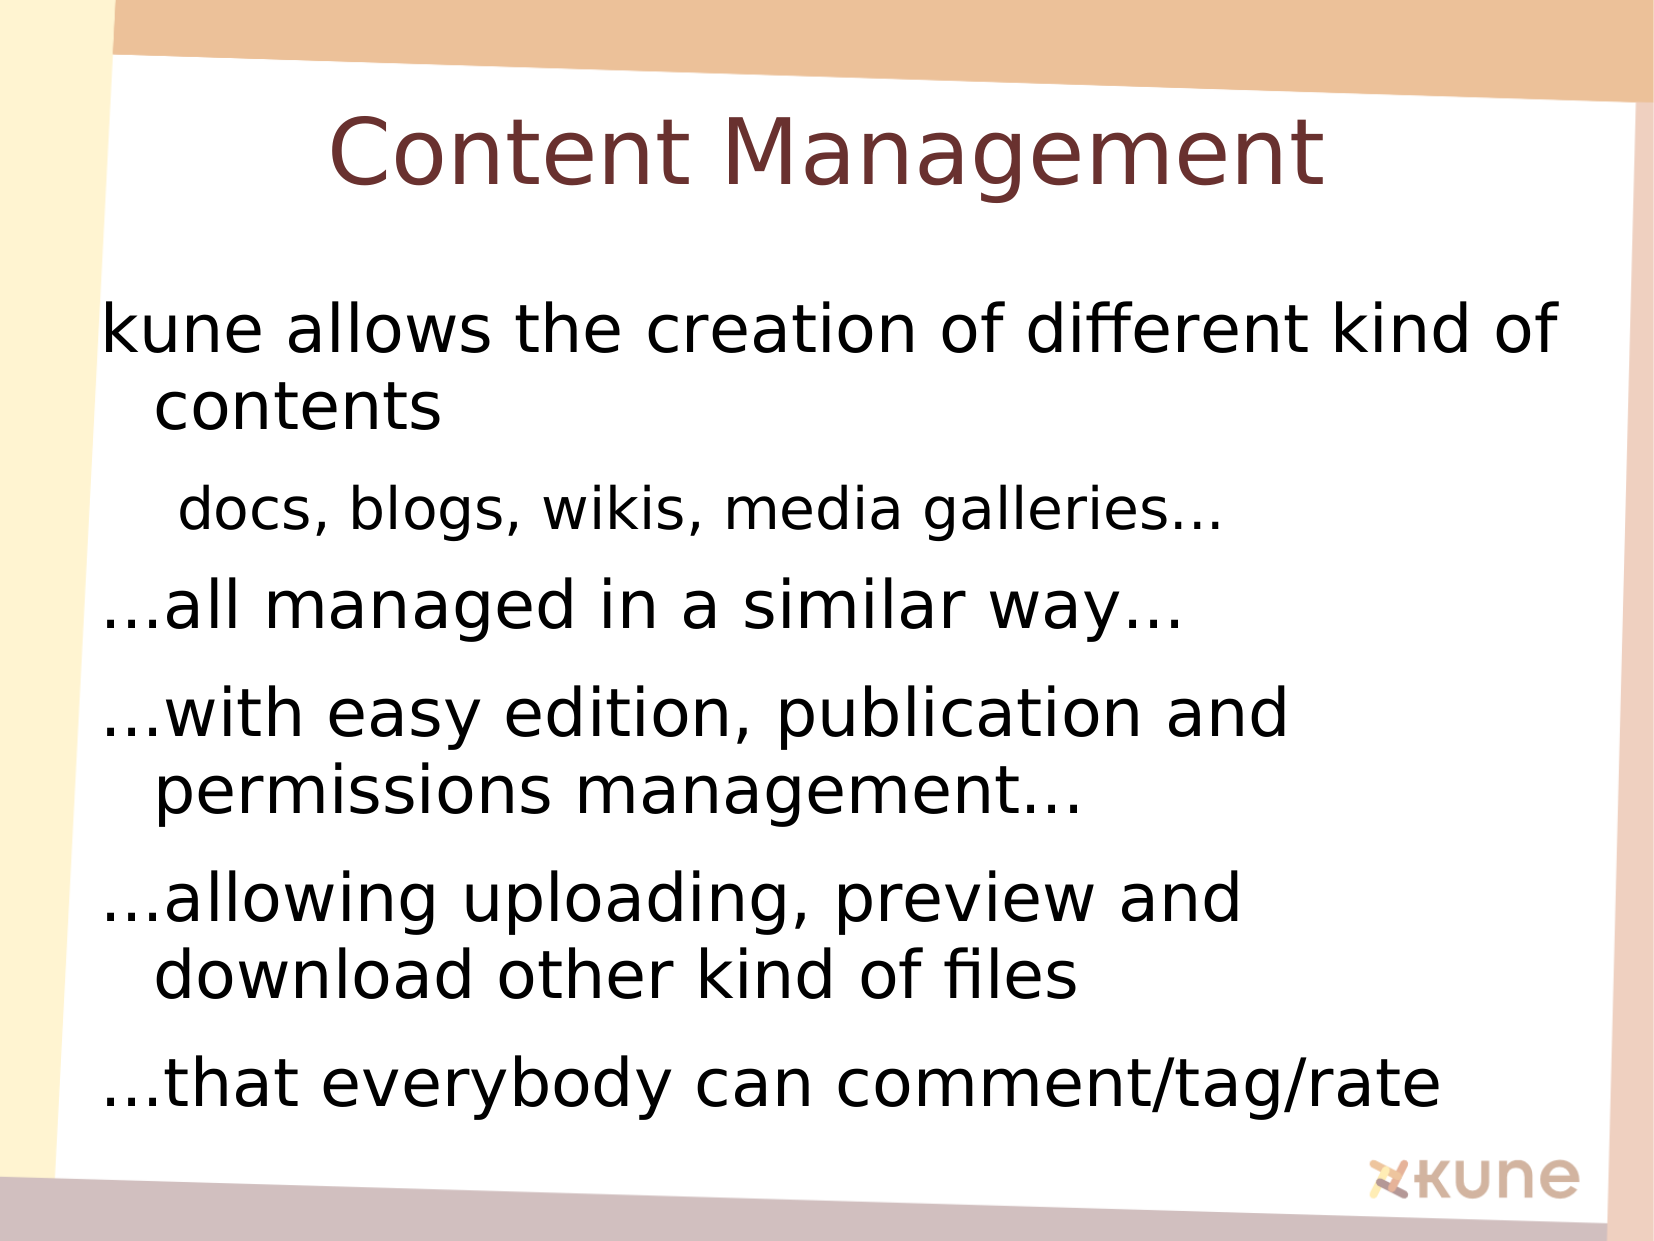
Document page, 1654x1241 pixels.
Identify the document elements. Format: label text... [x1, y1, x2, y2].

title Content Management [82, 56, 1571, 250]
picture [0, 0, 1654, 1241]
list kune allows the creation of different kind of contents docs, blogs, wikis, media galleries... ...all managed in a similar way... ...with easy edition, publication and permissions management... ...allowing uploading, preview and download other kind of files ...that everybody can comment/tag/rate [82, 290, 1571, 1122]
